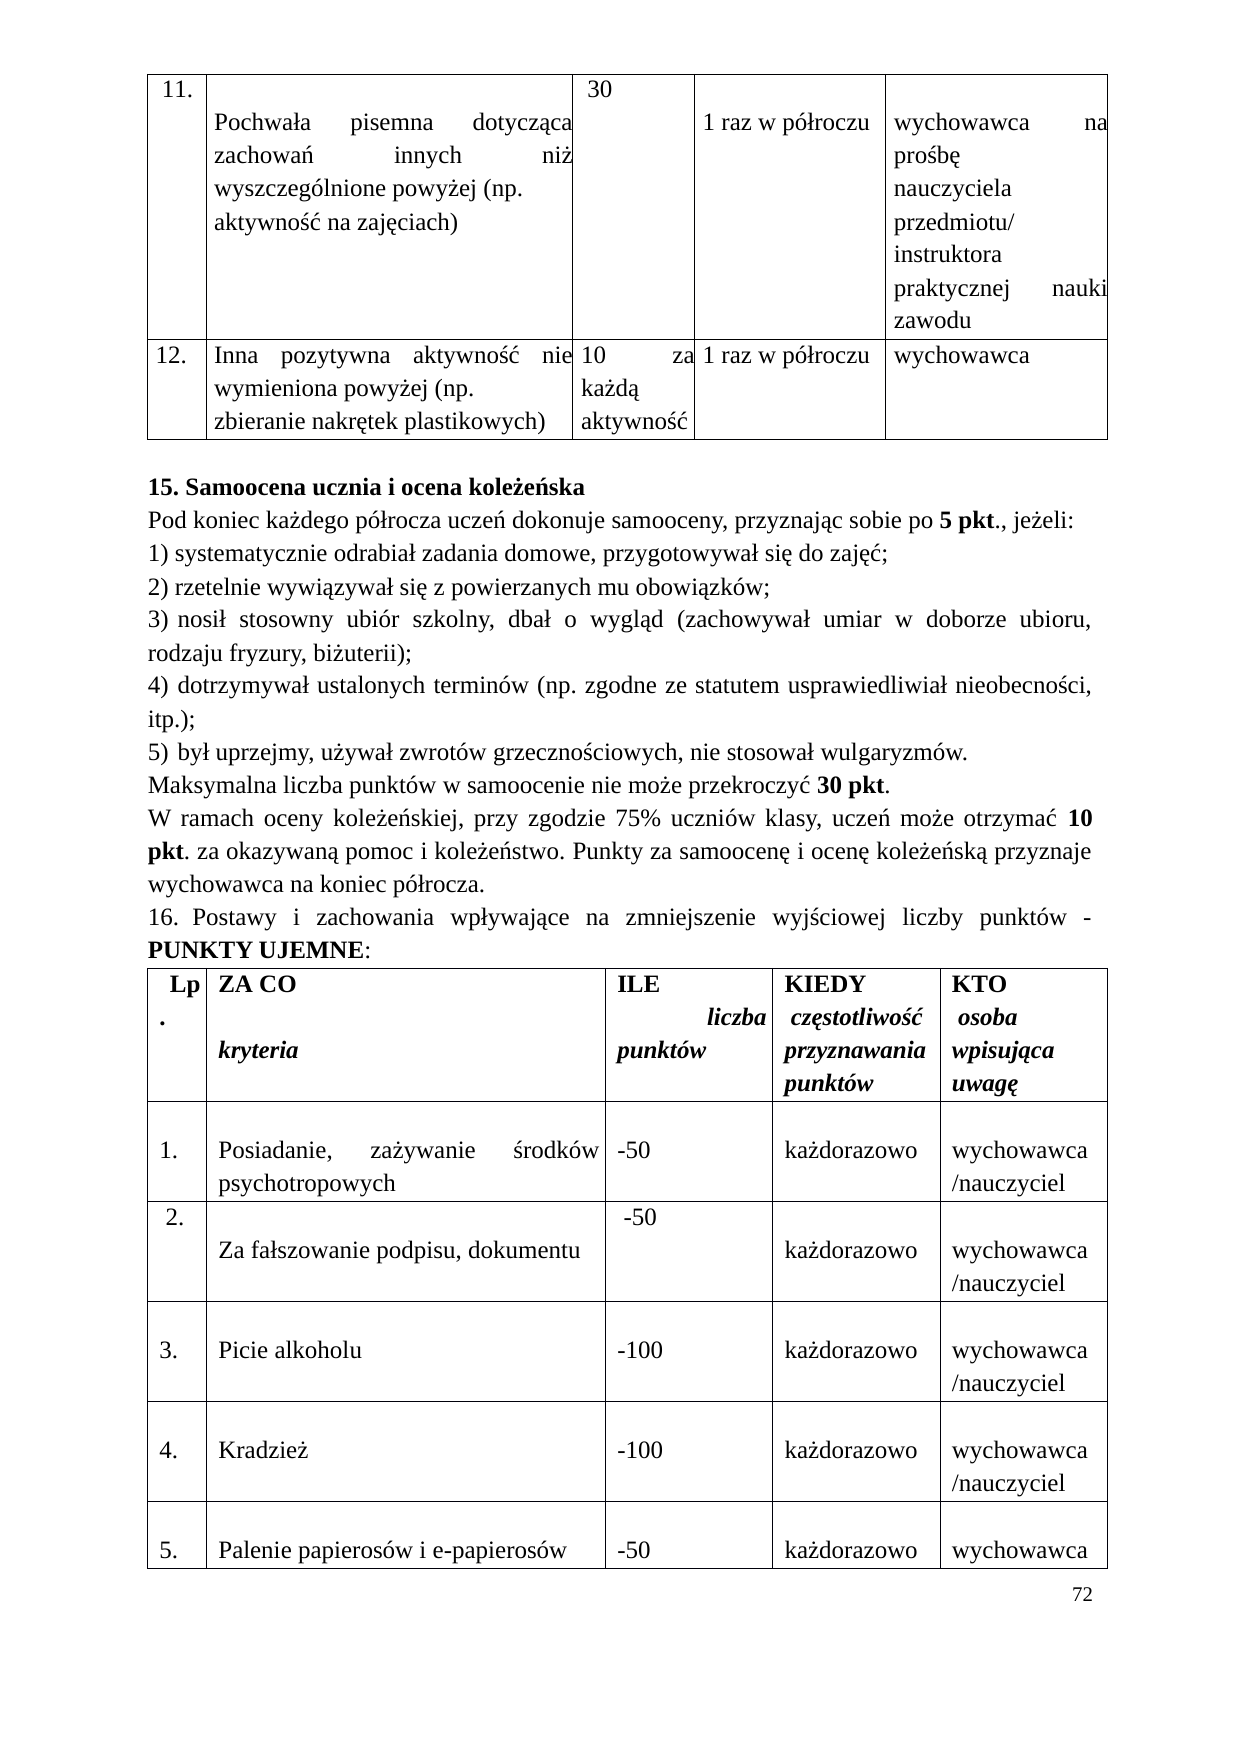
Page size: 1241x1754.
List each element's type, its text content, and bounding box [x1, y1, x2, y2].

table_cell 5. [148, 1502, 206, 1568]
table_cell 1 raz w półroczu [695, 75, 885, 339]
table_cell wychowawca [886, 340, 1107, 439]
table_cell każdorazowo [773, 1402, 940, 1501]
list nosił stosowny ubiór szkolny, dbał o wygląd (zachowywał umiar w doborze ubioru, rodzaju fryzury, biżuterii); [148, 604, 1093, 666]
table_header KIEDY częstotliwość przyznawania punktów [773, 969, 940, 1101]
table_cell 30 [573, 75, 694, 339]
table_cell wychowawca [941, 1502, 1107, 1568]
table_cell każdorazowo [773, 1502, 940, 1568]
table_header ILE liczba punktów [606, 969, 772, 1101]
table_cell Palenie papierosów i e-papierosów [207, 1502, 605, 1568]
table_cell wychowawca /nauczyciel [941, 1402, 1107, 1501]
table_header KTO osoba wpisująca uwagę [941, 969, 1107, 1101]
list był uprzejmy, używał zwrotów grzecznościowych, nie stosował wulgaryzmów. [148, 737, 1093, 765]
table_cell 2. [148, 1202, 206, 1301]
table_cell -100 [606, 1302, 772, 1401]
text W ramach oceny koleżeńskiej, przy zgodzie 75% uczniów klasy, uczeń może otrzymać 10 pkt. za okazywaną pomoc i koleżeństwo. Punkty za samoocenę i ocenę koleżeńską przyznaje wychowawca na koniec półrocza. [148, 803, 1093, 897]
table_cell -50 [606, 1202, 772, 1301]
table_cell Pochwała pisemna dotycząca zachowań innych niż wyszczególnione powyżej (np. aktywność na zajęciach) [207, 75, 572, 339]
table_cell wychowawca /nauczyciel [941, 1302, 1107, 1401]
table_cell każdorazowo [773, 1202, 940, 1301]
table_cell Inna pozytywna aktywność nie wymieniona powyżej (np. zbieranie nakrętek plastikowych) [207, 340, 572, 439]
text Pod koniec każdego półrocza uczeń dokonuje samooceny, przyznając sobie po 5 pkt., jeżeli: [148, 506, 1093, 534]
table_header Lp. [148, 969, 206, 1101]
table_cell wychowawca /nauczyciel [941, 1102, 1107, 1201]
text 1) systematycznie odrabiał zadania domowe, przygotowywał się do zajęć; [148, 538, 1093, 567]
table_cell każdorazowo [773, 1102, 940, 1201]
table_cell Za fałszowanie podpisu, dokumentu [207, 1202, 605, 1301]
text 2) rzetelnie wywiązywał się z powierzanych mu obowiązków; [148, 572, 1093, 600]
table_cell 3. [148, 1302, 206, 1401]
text Maksymalna liczba punktów w samoocenie nie może przekroczyć 30 pkt. [148, 770, 1093, 798]
table_cell Posiadanie, zażywanie środków psychotropowych [207, 1102, 605, 1201]
list Postawy i zachowania wpływające na zmniejszenie wyjściowej liczby punktów - PUNKTY UJEMNE: [148, 902, 1093, 963]
table_cell Kradzież [207, 1402, 605, 1501]
table_cell 11. [148, 75, 206, 339]
table_cell 1 raz w półroczu [695, 340, 885, 439]
table_cell -100 [606, 1402, 772, 1501]
table_cell 12. [148, 340, 206, 439]
table_cell Picie alkoholu [207, 1302, 605, 1401]
subtitle 15. Samoocena ucznia i ocena koleżeńska [148, 472, 1093, 501]
table_cell 4. [148, 1402, 206, 1501]
table_cell każdorazowo [773, 1302, 940, 1401]
table_cell -50 [606, 1502, 772, 1568]
table_cell 1. [148, 1102, 206, 1201]
table_cell wychowawca na prośbę nauczyciela przedmiotu/ instruktora praktycznej nauki zawodu [886, 75, 1107, 339]
table_cell 10 za każdą aktywność [573, 340, 694, 439]
table_cell wychowawca /nauczyciel [941, 1202, 1107, 1301]
table_cell -50 [606, 1102, 772, 1201]
list dotrzymywał ustalonych terminów (np. zgodne ze statutem usprawiedliwiał nieobecności, itp.); [148, 671, 1093, 732]
table_header ZA CO kryteria [207, 969, 605, 1101]
